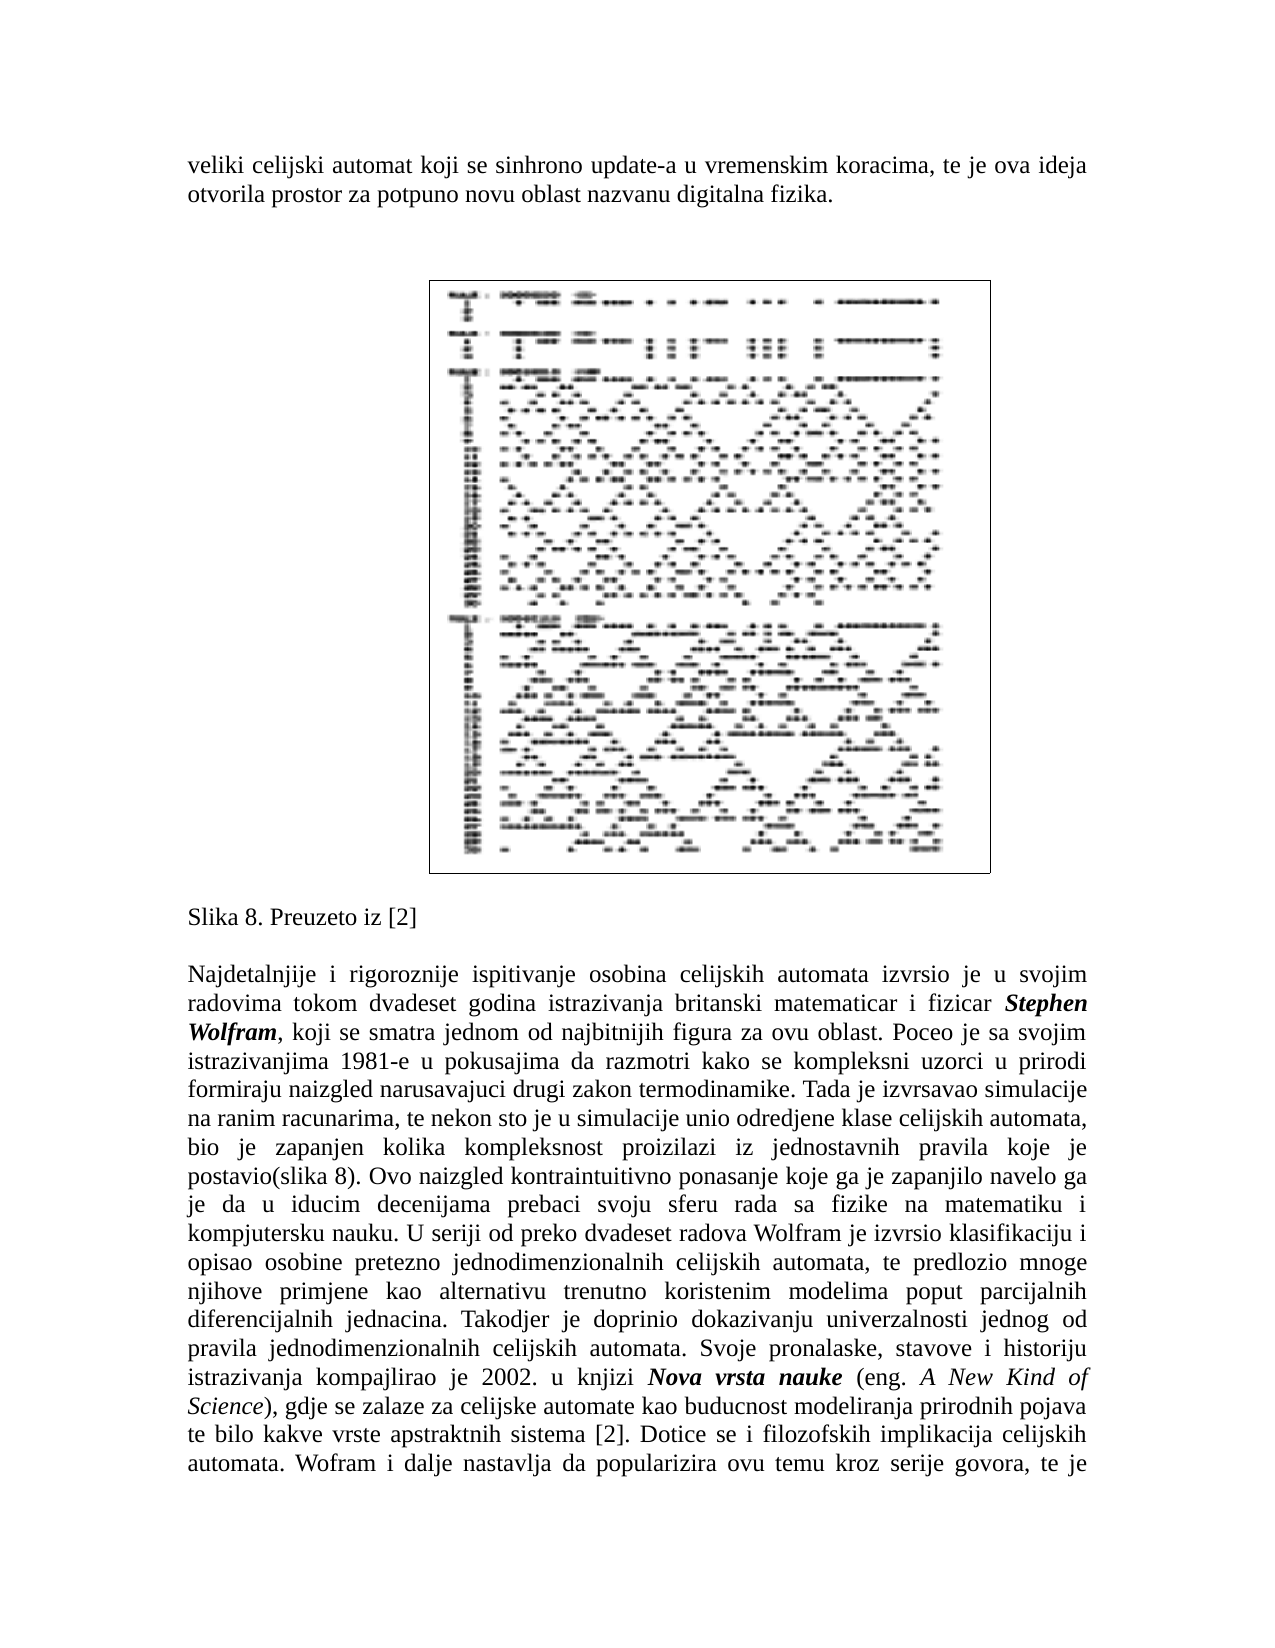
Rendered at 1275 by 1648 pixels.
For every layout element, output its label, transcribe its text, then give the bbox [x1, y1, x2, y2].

picture [432, 282, 987, 871]
text Najdetalnjije i rigoroznije ispitivanje osobina celijskih automata izvrsio je u svojim radovima tokom dvadeset godina istrazivanja britanski matematicar i fizicar Stephen Wolfram, koji se smatra jednom od najbitnijih figura za ovu oblast. Poceo je sa svojim istrazivanjima 1981-e u pokusajima da razmotri kako se kompleksni uzorci u prirodi formiraju naizgled narusavajuci drugi zakon termodinamike. Tada je izvrsavao simulacije na ranim racunarima, te nekon sto je u simulacije unio odredjene klase celijskih automata, bio je zapanjen kolika kompleksnost proizilazi iz jednostavnih pravila koje je postavio(slika 8). Ovo naizgled kontraintuitivno ponasanje koje ga je zapanjilo navelo ga je da u iducim decenijama prebaci svoju sferu rada sa fizike na matematiku i kompjutersku nauku. U seriji od preko dvadeset radova Wolfram je izvrsio klasifikaciju i opisao osobine pretezno jednodimenzionalnih celijskih automata, te predlozio mnoge njihove primjene kao alternativu trenutno koristenim modelima poput parcijalnih diferencijalnih jednacina. Takodjer je doprinio dokazivanju univerzalnosti jednog od pravila jednodimenzionalnih celijskih automata. Svoje pronalaske, stavove i historiju istrazivanja kompajlirao je 2002. u knjizi Nova vrsta nauke (eng. A New Kind of Science), gdje se zalaze za celijske automate kao buducnost modeliranja prirodnih pojava te bilo kakve vrste apstraktnih sistema [2]. Dotice se i filozofskih implikacija celijskih automata. Wofram i dalje nastavlja da popularizira ovu temu kroz serije govora, te je [187, 959, 1088, 1477]
text [430, 281, 990, 873]
text veliki celijski automat koji se sinhrono update-a u vremenskim koracima, te je ova ideja otvorila prostor za potpuno novu oblast nazvanu digitalna fizika. [187, 150, 1088, 207]
text Slika 8. Preuzeto iz [2] [187, 902, 1088, 931]
